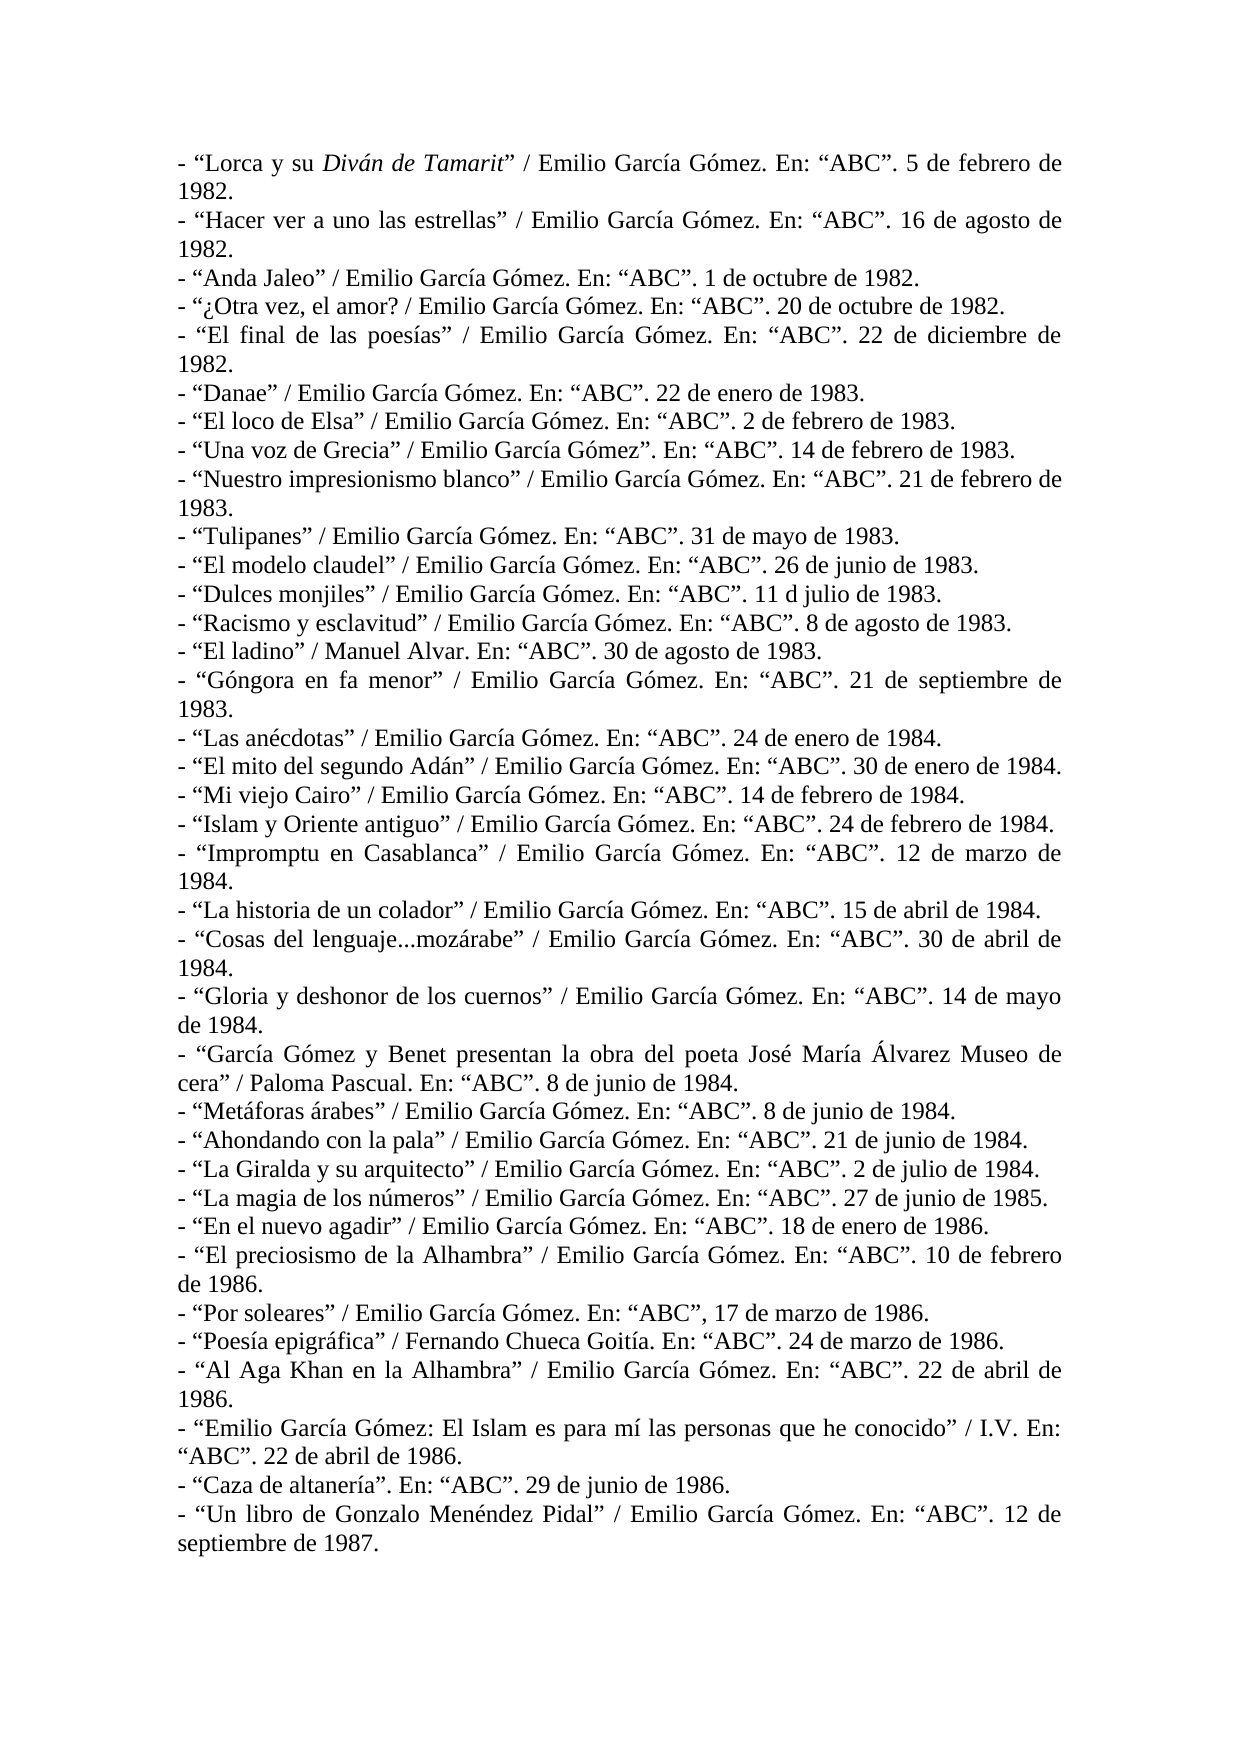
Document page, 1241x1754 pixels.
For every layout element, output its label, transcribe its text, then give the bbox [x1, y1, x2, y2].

text - “Metáforas árabes” / Emilio García Gómez. En: “ABC”. 8 de junio de 1984. [177, 1096, 1063, 1125]
text - “Las anécdotas” / Emilio García Gómez. En: “ABC”. 24 de enero de 1984. [177, 723, 1063, 751]
text - “Góngora en fa menor” / Emilio García Gómez. En: “ABC”. 21 de septiembre de 1983. [177, 665, 1063, 723]
text - “Mi viejo Cairo” / Emilio García Gómez. En: “ABC”. 14 de febrero de 1984. [177, 780, 1063, 809]
text - “Danae” / Emilio García Gómez. En: “ABC”. 22 de enero de 1983. [177, 378, 1063, 406]
text - “Una voz de Grecia” / Emilio García Gómez”. En: “ABC”. 14 de febrero de 1983. [177, 435, 1063, 464]
text - “Hacer ver a uno las estrellas” / Emilio García Gómez. En: “ABC”. 16 de agosto de 1982. [177, 205, 1063, 263]
text - “Impromptu en Casablanca” / Emilio García Gómez. En: “ABC”. 12 de marzo de 1984. [177, 838, 1063, 895]
text - “El ladino” / Manuel Alvar. En: “ABC”. 30 de agosto de 1983. [177, 636, 1063, 665]
text - “Un libro de Gonzalo Menéndez Pidal” / Emilio García Gómez. En: “ABC”. 12 de septiembre de 1987. [177, 1499, 1063, 1556]
text - “Islam y Oriente antiguo” / Emilio García Gómez. En: “ABC”. 24 de febrero de 1984. [177, 809, 1063, 838]
text - “En el nuevo agadir” / Emilio García Gómez. En: “ABC”. 18 de enero de 1986. [177, 1211, 1063, 1240]
text - “La historia de un colador” / Emilio García Gómez. En: “ABC”. 15 de abril de 1984. [177, 895, 1063, 924]
text - “El final de las poesías” / Emilio García Gómez. En: “ABC”. 22 de diciembre de 1982. [177, 320, 1063, 378]
text - “Racismo y esclavitud” / Emilio García Gómez. En: “ABC”. 8 de agosto de 1983. [177, 608, 1063, 636]
text - “Tulipanes” / Emilio García Gómez. En: “ABC”. 31 de mayo de 1983. [177, 521, 1063, 550]
text - “El mito del segundo Adán” / Emilio García Gómez. En: “ABC”. 30 de enero de 1984. [177, 751, 1063, 780]
text - “García Gómez y Benet presentan la obra del poeta José María Álvarez Museo de cera” / Paloma Pascual. En: “ABC”. 8 de junio de 1984. [177, 1039, 1063, 1096]
text - “Lorca y su Diván de Tamarit” / Emilio García Gómez. En: “ABC”. 5 de febrero de 1982. [177, 148, 1063, 205]
text - “Anda Jaleo” / Emilio García Gómez. En: “ABC”. 1 de octubre de 1982. [177, 263, 1063, 291]
text - “Ahondando con la pala” / Emilio García Gómez. En: “ABC”. 21 de junio de 1984. [177, 1125, 1063, 1154]
text - “Emilio García Gómez: El Islam es para mí las personas que he conocido” / I.V. En: “ABC”. 22 de abril de 1986. [177, 1413, 1063, 1470]
text - “El preciosismo de la Alhambra” / Emilio García Gómez. En: “ABC”. 10 de febrero de 1986. [177, 1240, 1063, 1298]
text - “La magia de los números” / Emilio García Gómez. En: “ABC”. 27 de junio de 1985. [177, 1183, 1063, 1211]
text - “Por soleares” / Emilio García Gómez. En: “ABC”, 17 de marzo de 1986. [177, 1298, 1063, 1326]
text - “Dulces monjiles” / Emilio García Gómez. En: “ABC”. 11 d julio de 1983. [177, 579, 1063, 608]
text - “¿Otra vez, el amor? / Emilio García Gómez. En: “ABC”. 20 de octubre de 1982. [177, 291, 1063, 320]
text - “Caza de altanería”. En: “ABC”. 29 de junio de 1986. [177, 1470, 1063, 1499]
text - “El loco de Elsa” / Emilio García Gómez. En: “ABC”. 2 de febrero de 1983. [177, 406, 1063, 435]
text - “Gloria y deshonor de los cuernos” / Emilio García Gómez. En: “ABC”. 14 de mayo de 1984. [177, 981, 1063, 1039]
text - “El modelo claudel” / Emilio García Gómez. En: “ABC”. 26 de junio de 1983. [177, 550, 1063, 579]
text - “Al Aga Khan en la Alhambra” / Emilio García Gómez. En: “ABC”. 22 de abril de 1986. [177, 1355, 1063, 1413]
text - “Nuestro impresionismo blanco” / Emilio García Gómez. En: “ABC”. 21 de febrero de 1983. [177, 464, 1063, 521]
text - “La Giralda y su arquitecto” / Emilio García Gómez. En: “ABC”. 2 de julio de 1984. [177, 1154, 1063, 1183]
text - “Poesía epigráfica” / Fernando Chueca Goitía. En: “ABC”. 24 de marzo de 1986. [177, 1326, 1063, 1355]
text - “Cosas del lenguaje...mozárabe” / Emilio García Gómez. En: “ABC”. 30 de abril de 1984. [177, 924, 1063, 981]
